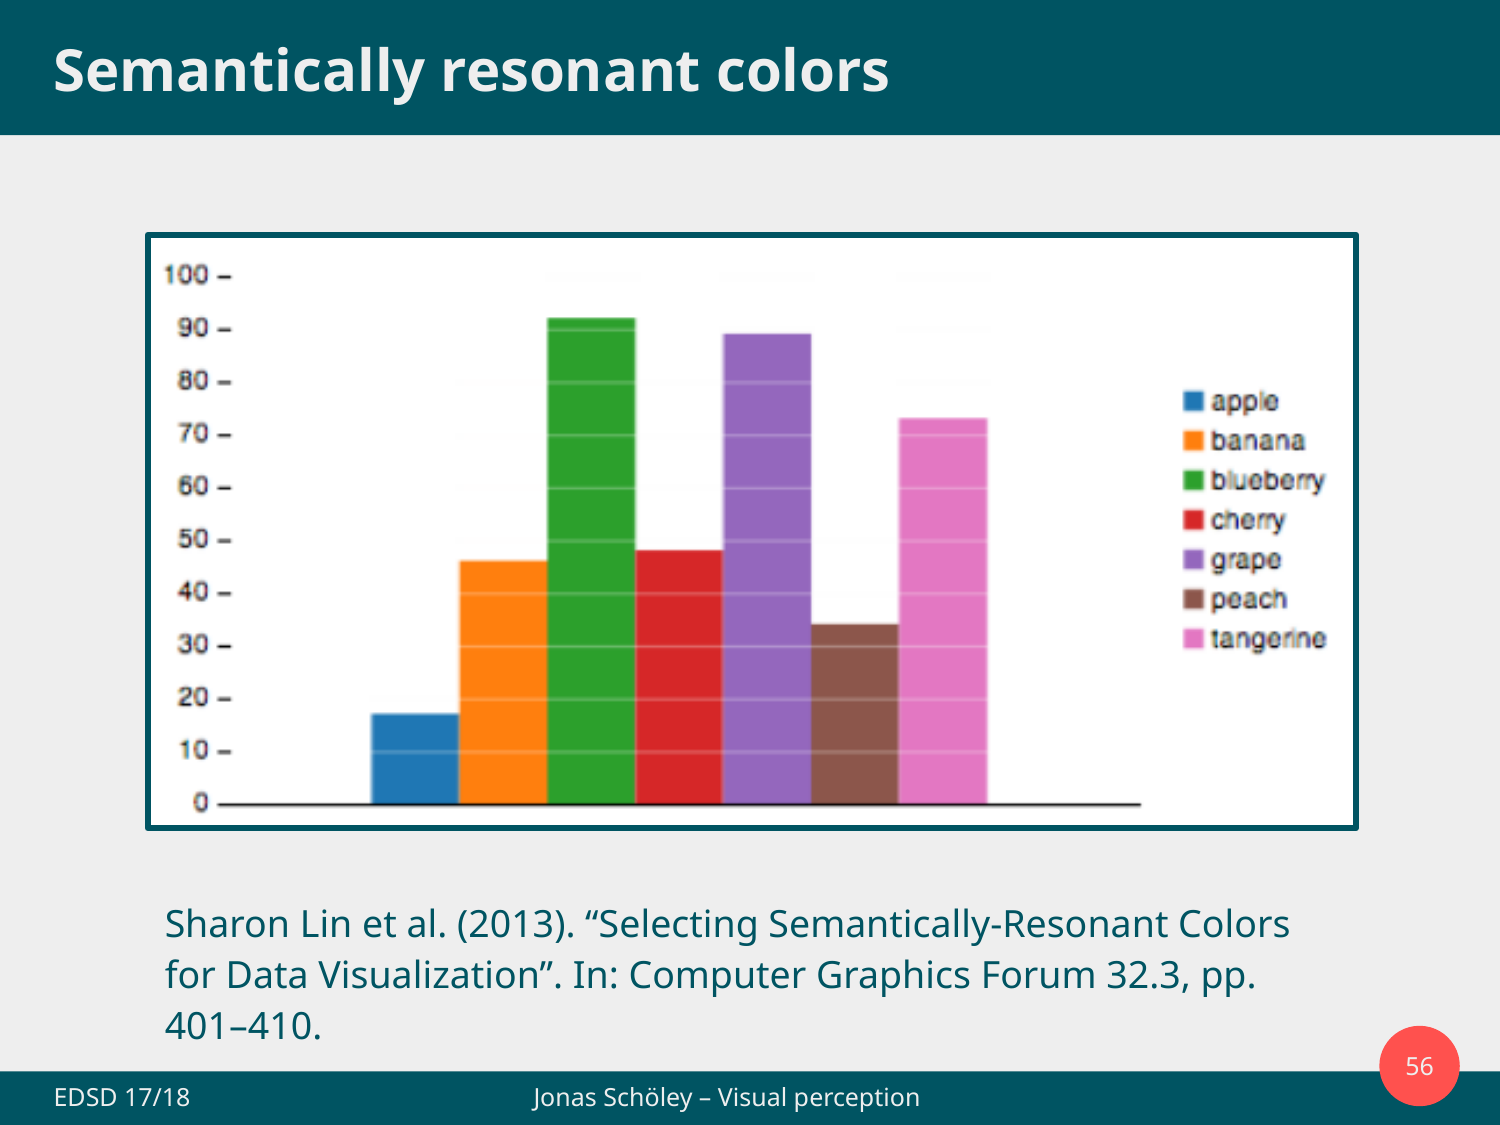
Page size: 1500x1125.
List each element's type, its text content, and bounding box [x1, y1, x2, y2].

picture [150, 237, 1353, 826]
text_box Sharon Lin et al. (2013). “Selecting Semantically-Resonant Colors for Data Visualization”. In: Computer Graphics Forum 32.3, pp. 401–410. [150, 890, 1336, 1005]
title Semantically resonant colors [53, 0, 1447, 141]
